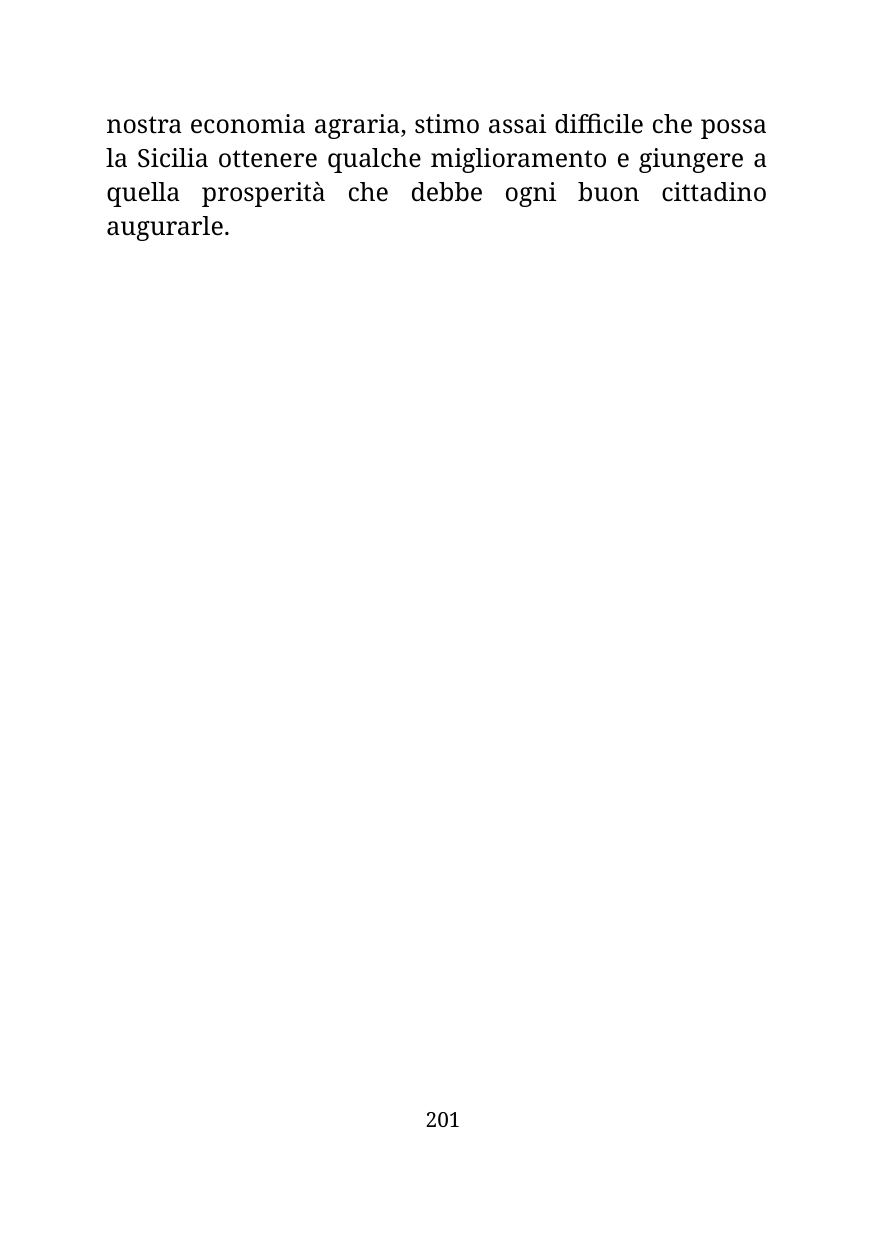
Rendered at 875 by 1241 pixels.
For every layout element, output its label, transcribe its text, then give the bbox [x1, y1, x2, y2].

text nostra economia agraria, stimo assai difficile che possa la Sicilia ottenere qualche miglioramento e giungere a quella prosperità che debbe ogni buon cittadino augurarle. [106, 106, 768, 242]
